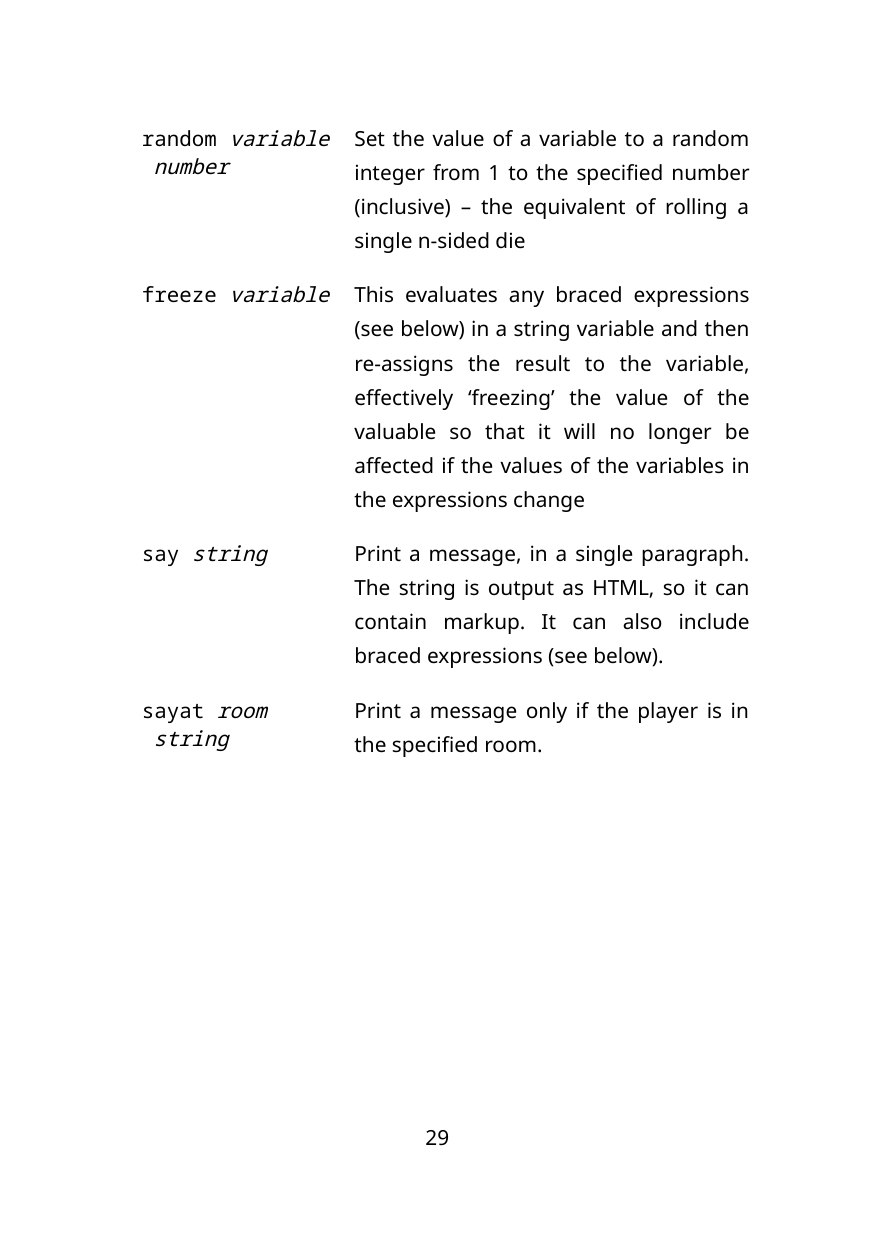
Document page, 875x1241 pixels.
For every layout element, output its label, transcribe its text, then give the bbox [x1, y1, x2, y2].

table_cell This evaluates any braced expressions (see below) in a string variable and then re-assigns the result to the variable, effectively ‘freezing’ the value of the valuable so that it will no longer be affected if the values of the variables in the expressions change [348, 275, 756, 534]
table_cell freeze variable [118, 275, 348, 534]
table_cell Print a message, in a single paragraph. The string is output as HTML, so it can contain markup. It can also include braced expressions (see below). [348, 534, 756, 690]
table_cell random variable number [118, 118, 348, 275]
table_cell Set the value of a variable to a random integer from 1 to the specified number (inclusive) – the equivalent of rolling a single n-sided die [348, 118, 756, 275]
table_cell sayat room string [118, 690, 348, 779]
table_cell Print a message only if the player is in the specified room. [348, 690, 756, 779]
table_cell say string [118, 534, 348, 690]
